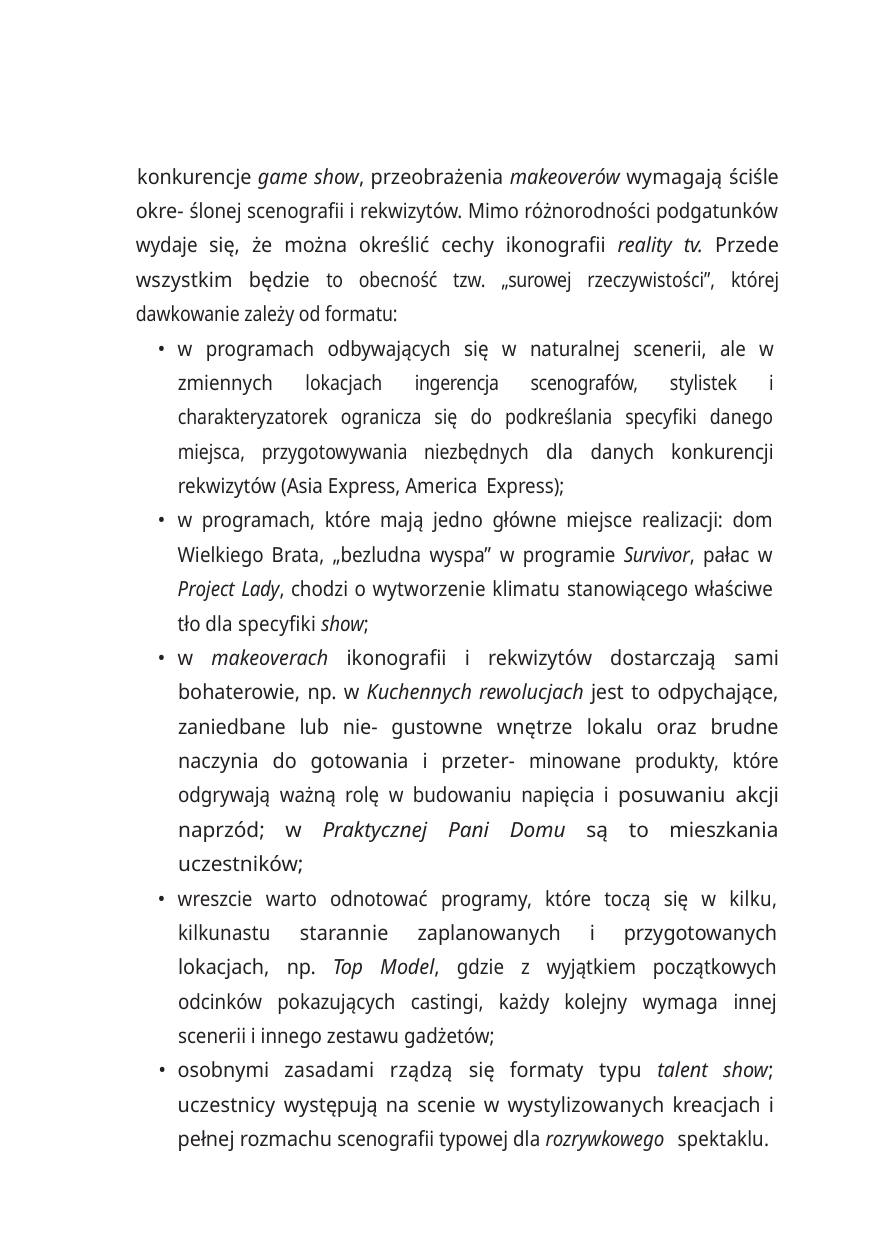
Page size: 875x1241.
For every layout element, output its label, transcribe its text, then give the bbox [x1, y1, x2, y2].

list w programach odbywających się w naturalnej scenerii, ale w zmiennych lokacjach ingerencja scenografów, stylistek i charakteryzatorek ogranicza się do podkreślania specyfiki danego miejsca, przygotowywania niezbędnych dla danych konkurencji rekwizytów (Asia Express, America Express); [157, 334, 774, 500]
list osobnymi zasadami rządzą się formaty typu talent show; uczestnicy występują na scenie w wystylizowanych kreacjach i pełnej rozmachu scenografii typowej dla rozrywkowego spektaklu. [158, 1056, 774, 1153]
list w programach, które mają jedno główne miejsce realizacji: dom Wielkiego Brata, „bezludna wyspa” w programie Survivor, pałac w Project Lady, chodzi o wytworzenie klimatu stanowiącego właściwe tło dla specyfiki show; [157, 506, 773, 637]
list w makeoverach ikonografii i rekwizytów dostarczają sami bohaterowie, np. w Kuchennych rewolucjach jest to odpychające, zaniedbane lub nie- gustowne wnętrze lokalu oraz brudne naczynia do gotowania i przeter- minowane produkty, które odgrywają ważną rolę w budowaniu napięcia i posuwaniu akcji naprzód; w Praktycznej Pani Domu są to mieszkania uczestników; [157, 643, 779, 878]
text konkurencje game show, przeobrażenia makeoverów wymagają ściśle okre- ślonej scenografii i rekwizytów. Mimo różnorodności podgatunków wydaje się, że można określić cechy ikonografii reality tv. Przede wszystkim będzie to obecność tzw. „surowej rzeczywistości”, której dawkowanie zależy od formatu: [136, 162, 779, 328]
list wreszcie warto odnotować programy, które toczą się w kilku, kilkunastu starannie zaplanowanych i przygotowanych lokacjach, np. Top Model, gdzie z wyjątkiem początkowych odcinków pokazujących castingi, każdy kolejny wymaga innej scenerii i innego zestawu gadżetów; [157, 884, 777, 1050]
